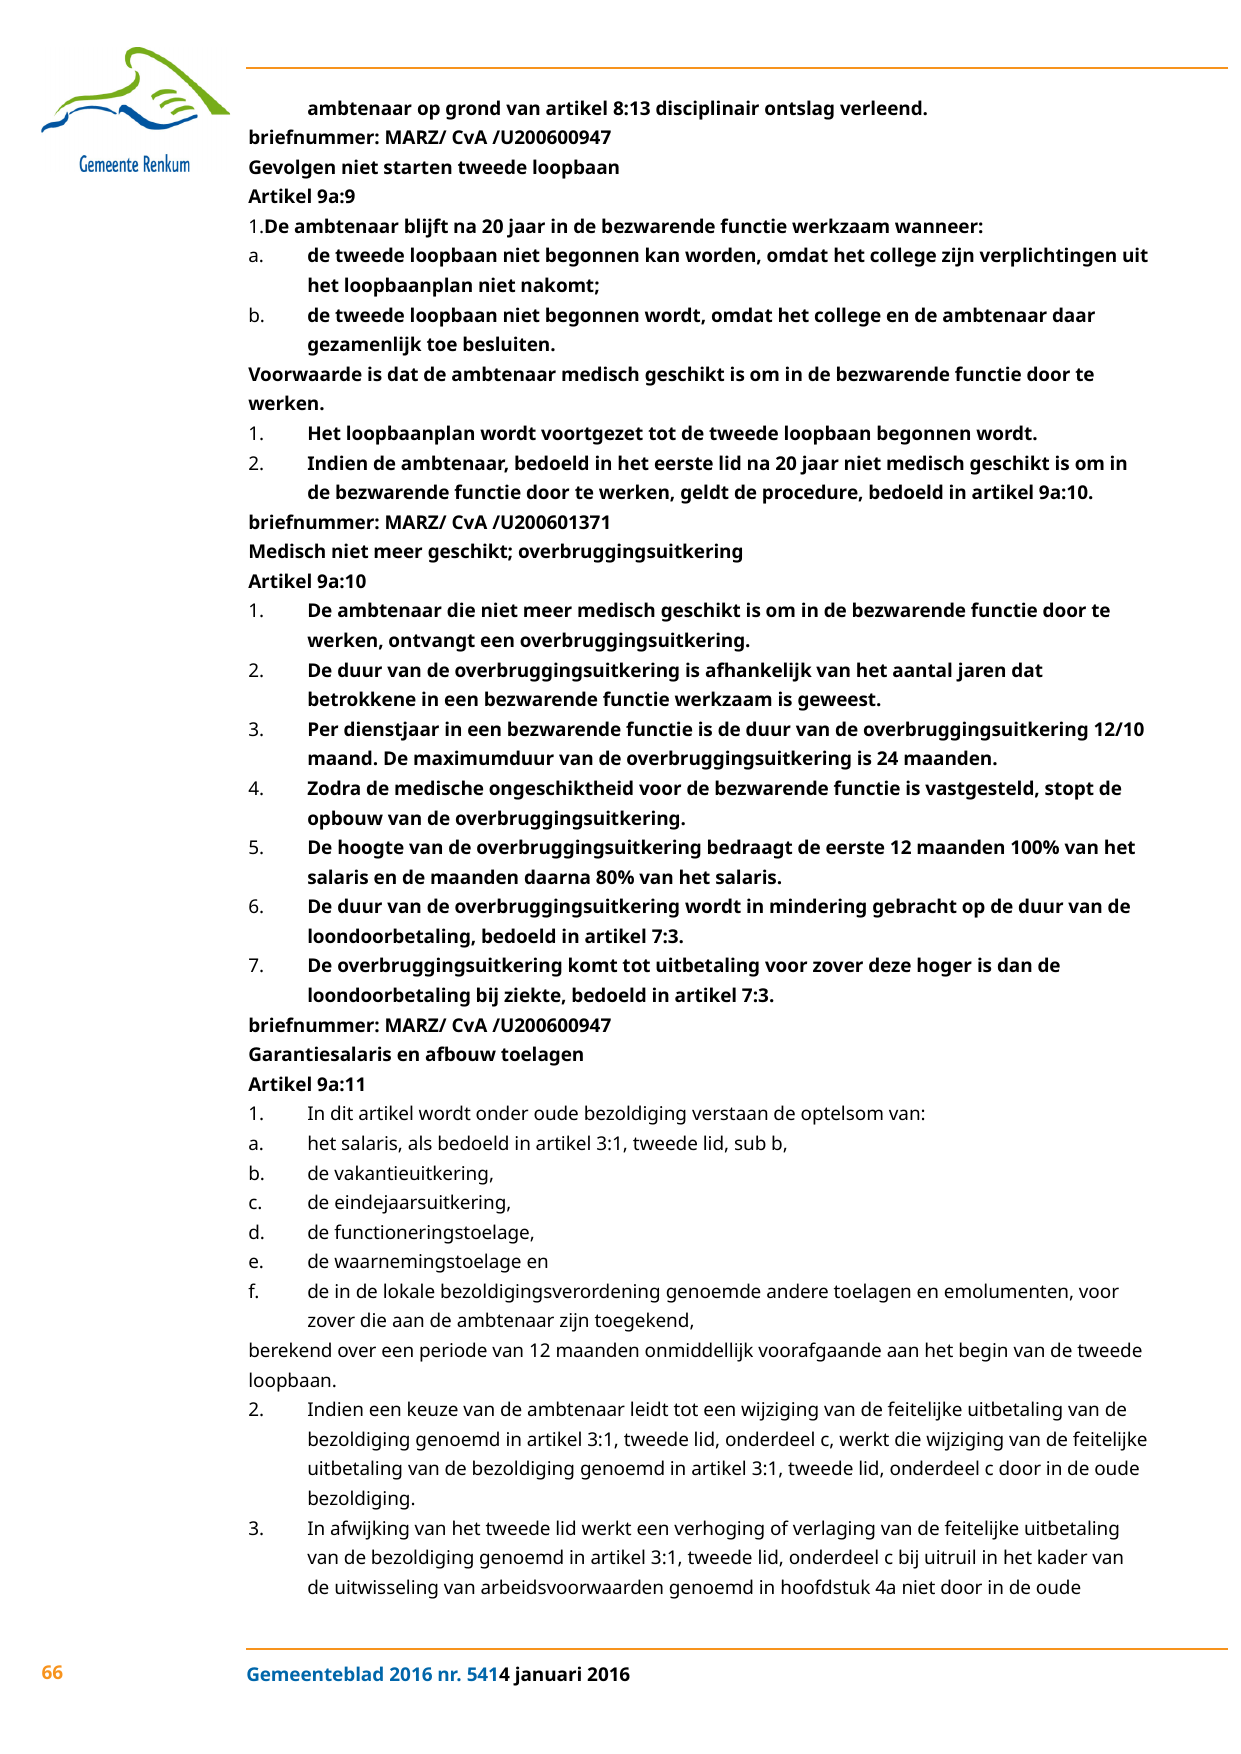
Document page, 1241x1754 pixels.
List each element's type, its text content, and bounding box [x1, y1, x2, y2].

list In dit artikel wordt onder oude bezoldiging verstaan de optelsom van: [248, 1101, 1152, 1126]
text 1.De ambtenaar blijft na 20 jaar in de bezwarende functie werkzaam wanneer: [248, 213, 1152, 239]
list De overbruggingsuitkering komt tot uitbetaling voor zover deze hoger is dan de loondoorbetaling bij ziekte, bedoeld in artikel 7:3. [248, 953, 1152, 1008]
list De hoogte van de overbruggingsuitkering bedraagt de eerste 12 maanden 100% van het salaris en de maanden daarna 80% van het salaris. [248, 834, 1152, 890]
list Zodra de medische ongeschiktheid voor de bezwarende functie is vastgesteld, stopt de opbouw van de overbruggingsuitkering. [248, 775, 1152, 831]
list In afwijking van het tweede lid werkt een verhoging of verlaging van de feitelijke uitbetaling van de bezoldiging genoemd in artikel 3:1, tweede lid, onderdeel c bij uitruil in het kader van de uitwisseling van arbeidsvoorwaarden genoemd in hoofdstuk 4a niet door in de oude [248, 1515, 1152, 1600]
text Voorwaarde is dat de ambtenaar medisch geschikt is om in de bezwarende functie door te werken. [248, 361, 1152, 416]
list het salaris, als bedoeld in artikel 3:1, tweede lid, sub b, [248, 1130, 1152, 1156]
text briefnummer: MARZ/ CvA /U200600947 [248, 124, 1152, 150]
text Garantiesalaris en afbouw toelagen [248, 1041, 1152, 1067]
list de tweede loopbaan niet begonnen kan worden, omdat het college zijn verplichtingen uit het loopbaanplan niet nakomt; [248, 243, 1152, 298]
text briefnummer: MARZ/ CvA /U200601371 [248, 509, 1152, 535]
list Per dienstjaar in een bezwarende functie is de duur van de overbruggingsuitkering 12/10 maand. De maximumduur van de overbruggingsuitkering is 24 maanden. [248, 716, 1152, 771]
list De ambtenaar die niet meer medisch geschikt is om in de bezwarende functie door te werken, ontvangt een overbruggingsuitkering. [248, 598, 1152, 653]
text Artikel 9a:9 [248, 183, 1152, 209]
text berekend over een periode van 12 maanden onmiddellijk voorafgaande aan het begin van de tweede loopbaan. [248, 1337, 1152, 1393]
picture [41, 47, 231, 172]
list de tweede loopbaan niet begonnen wordt, omdat het college en de ambtenaar daar gezamenlijk toe besluiten. [248, 302, 1152, 357]
list de eindejaarsuitkering, [248, 1189, 1152, 1215]
text Gevolgen niet starten tweede loopbaan [248, 154, 1152, 180]
text briefnummer: MARZ/ CvA /U200600947 [248, 1012, 1152, 1038]
text Artikel 9a:11 [248, 1071, 1152, 1097]
list ambtenaar op grond van artikel 8:13 disciplinair ontslag verleend. [248, 95, 1152, 121]
list De duur van de overbruggingsuitkering is afhankelijk van het aantal jaren dat betrokkene in een bezwarende functie werkzaam is geweest. [248, 657, 1152, 712]
list de functioneringstoelage, [248, 1219, 1152, 1245]
list de waarnemingstoelage en [248, 1248, 1152, 1274]
list Indien de ambtenaar, bedoeld in het eerste lid na 20 jaar niet medisch geschikt is om in de bezwarende functie door te werken, geldt de procedure, bedoeld in artikel 9a:10. [248, 450, 1152, 505]
list De duur van de overbruggingsuitkering wordt in mindering gebracht op de duur van de loondoorbetaling, bedoeld in artikel 7:3. [248, 893, 1152, 949]
list Het loopbaanplan wordt voortgezet tot de tweede loopbaan begonnen wordt. [248, 420, 1152, 446]
list de vakantieuitkering, [248, 1160, 1152, 1186]
text Medisch niet meer geschikt; overbruggingsuitkering [248, 538, 1152, 564]
list Indien een keuze van de ambtenaar leidt tot een wijziging van de feitelijke uitbetaling van de bezoldiging genoemd in artikel 3:1, tweede lid, onderdeel c, werkt die wijziging van de feitelijke uitbetaling van de bezoldiging genoemd in artikel 3:1, tweede lid, onderdeel c door in de oude bezoldiging. [248, 1396, 1152, 1511]
list de in de lokale bezoldigingsverordening genoemde andere toelagen en emolumenten, voor zover die aan de ambtenaar zijn toegekend, [248, 1278, 1152, 1333]
text Artikel 9a:10 [248, 568, 1152, 594]
